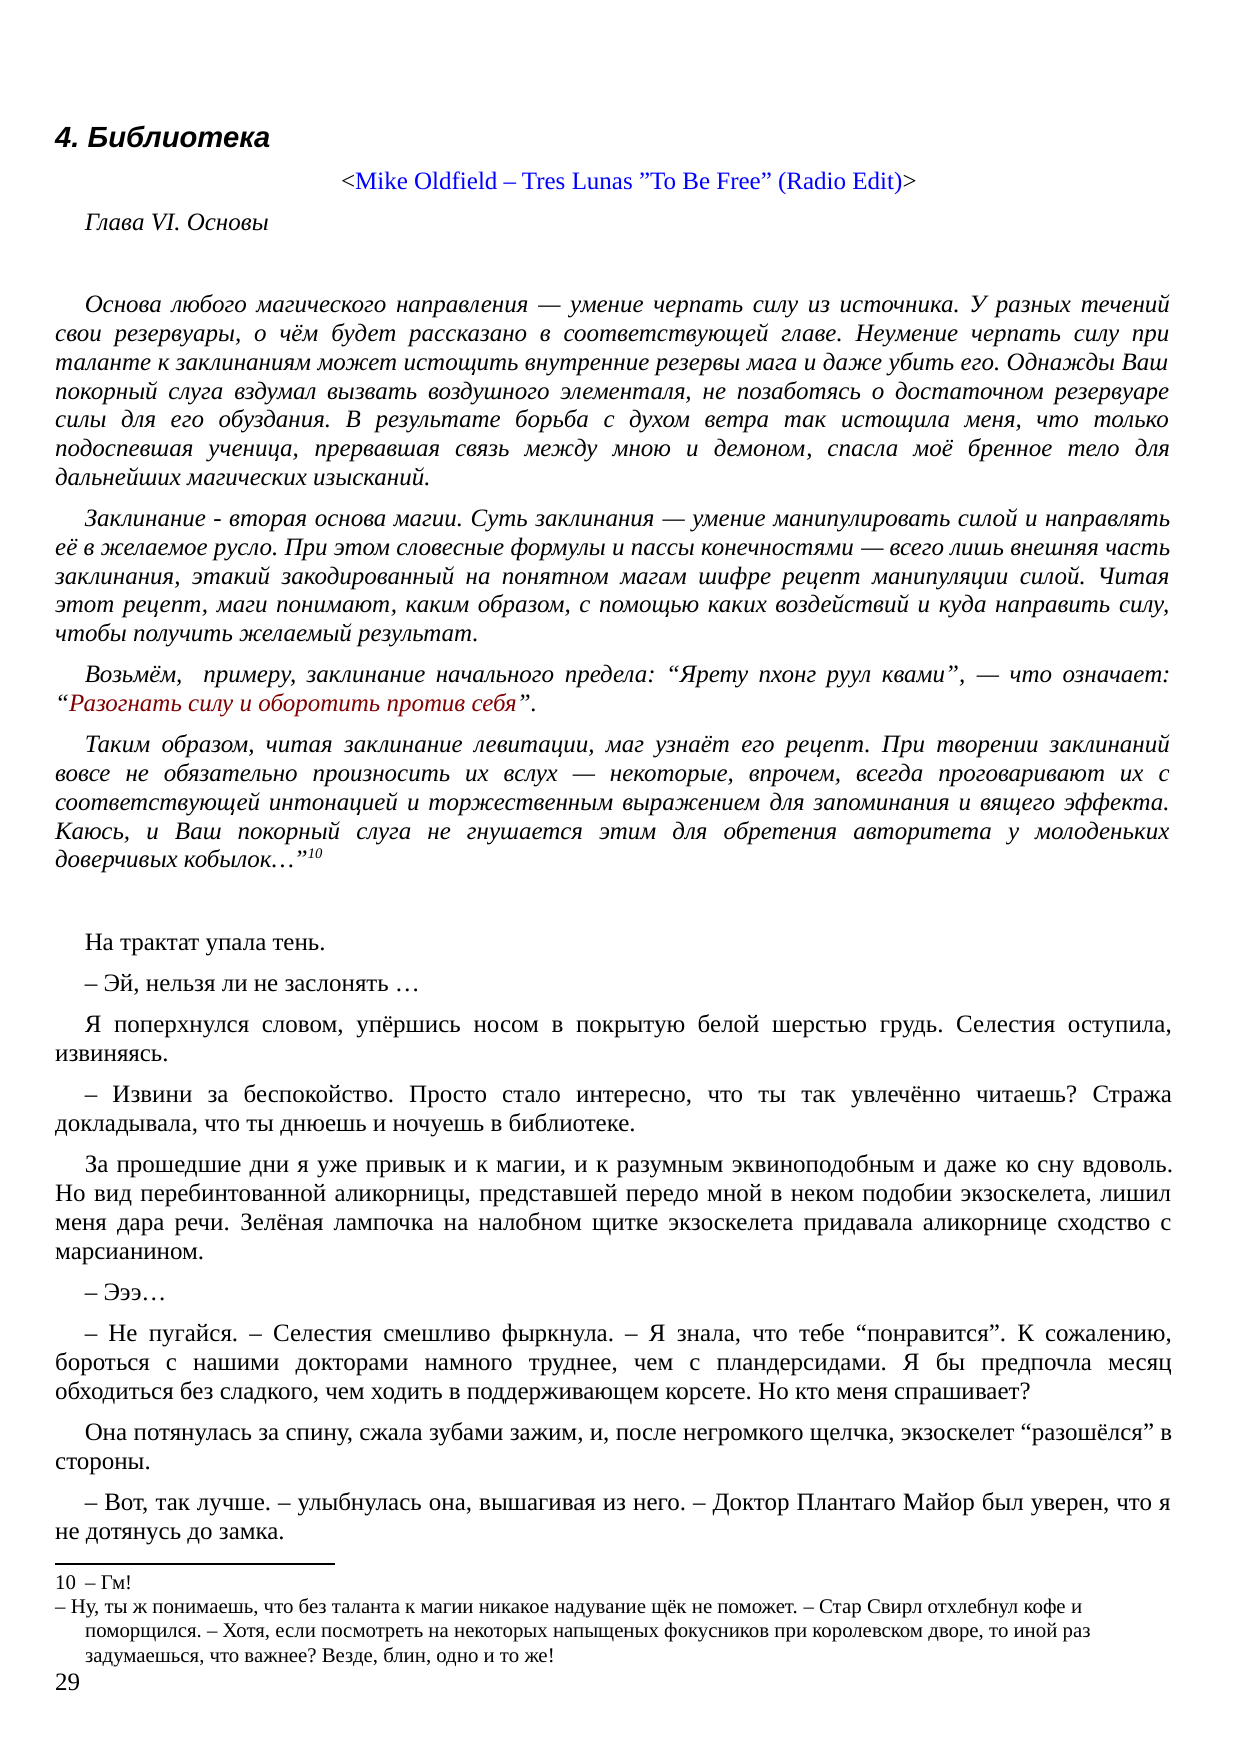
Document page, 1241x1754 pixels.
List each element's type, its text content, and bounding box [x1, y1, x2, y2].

text <Mike Oldfield – Tres Lunas ”To Be Free” (Radio Edit)> [55, 166, 1173, 194]
subtitle 4. Библиотека [55, 120, 1173, 153]
text За прошедшие дни я уже привык и к магии, и к разумным эквиноподобным и даже ко сну вдоволь. Но вид перебинтованной аликорницы, представшей передо мной в неком подобии экзоскелета, лишил меня дара речи. Зелёная лампочка на налобном щитке экзоскелета придавала аликорнице сходство с марсианином. [55, 1149, 1173, 1264]
text – Вот, так лучше. – улыбнулась она, вышагивая из него. – Доктор Плантаго Майор был уверен, что я не дотянусь до замка. [55, 1487, 1173, 1544]
text Заклинание - вторая основа магии. Суть заклинания — умение манипулировать силой и направлять её в желаемое русло. При этом словесные формулы и пассы конечностями — всего лишь внешняя часть заклинания, этакий закодированный на понятном магам шифре рецепт манипуляции силой. Читая этот рецепт, маги понимают, каким образом, с помощью каких воздействий и куда направить силу, чтобы получить желаемый результат. [55, 503, 1173, 647]
text – Гм! [55, 1570, 1173, 1594]
text – Ну, ты ж понимаешь, что без таланта к магии никакое надувание щёк не поможет. – Стар Свирл отхлебнул кофе и поморщился. – Хотя, если посмотреть на некоторых напыщеных фокусников при королевском дворе, то иной раз задумаешься, что важнее? Везде, блин, одно и то же! [55, 1594, 1173, 1667]
text Основа любого магического направления — умение черпать силу из источника. У разных течений свои резервуары, о чём будет рассказано в соответствующей главе. Неумение черпать силу при таланте к заклинаниям может истощить внутренние резервы мага и даже убить его. Однажды Ваш покорный слуга вздумал вызвать воздушного элементаля, не позаботясь о достаточном резервуаре силы для его обуздания. В результате борьба с духом ветра так истощила меня, что только подоспевшая ученица, прервавшая связь между мною и демоном, спасла моё бренное тело для дальнейших магических изысканий. [55, 289, 1173, 491]
text Возьмём, примеру, заклинание начального предела: “Ярету пхонг руул квами”, — что означает: “Разогнать силу и оборотить против себя”. [55, 659, 1173, 717]
text – Извини за беспокойство. Просто стало интересно, что ты так увлечённо читаешь? Стража докладывала, что ты днюешь и ночуешь в библиотеке. [55, 1079, 1173, 1137]
text Она потянулась за спину, сжала зубами зажим, и, после негромкого щелчка, экзоскелет “разошёлся” в стороны. [55, 1417, 1173, 1474]
text – Эээ… [55, 1277, 1173, 1306]
text Глава VI. Основы [55, 207, 1173, 236]
text – Эй, нельзя ли не заслонять … [55, 968, 1173, 997]
text Таким образом, читая заклинание левитации, маг узнаёт его рецепт. При творении заклинаний вовсе не обязательно произносить их вслух — некоторые, впрочем, всегда проговаривают их с соответствующей интонацией и торжественным выражением для запоминания и вящего эффекта. Каюсь, и Ваш покорный слуга не гнушается этим для обретения авторитета у молоденьких доверчивых кобылок…” [55, 729, 1173, 873]
text Я поперхнулся словом, упёршись носом в покрытую белой шерстью грудь. Селестия оступила, извиняясь. [55, 1009, 1173, 1067]
text – Не пугайся. – Селестия смешливо фыркнула. – Я знала, что тебе “понравится”. К сожалению, бороться с нашими докторами намного труднее, чем с пландерсидами. Я бы предпочла месяц обходиться без сладкого, чем ходить в поддерживающем корсете. Но кто меня спрашивает? [55, 1318, 1173, 1404]
text На трактат упала тень. [55, 927, 1173, 956]
